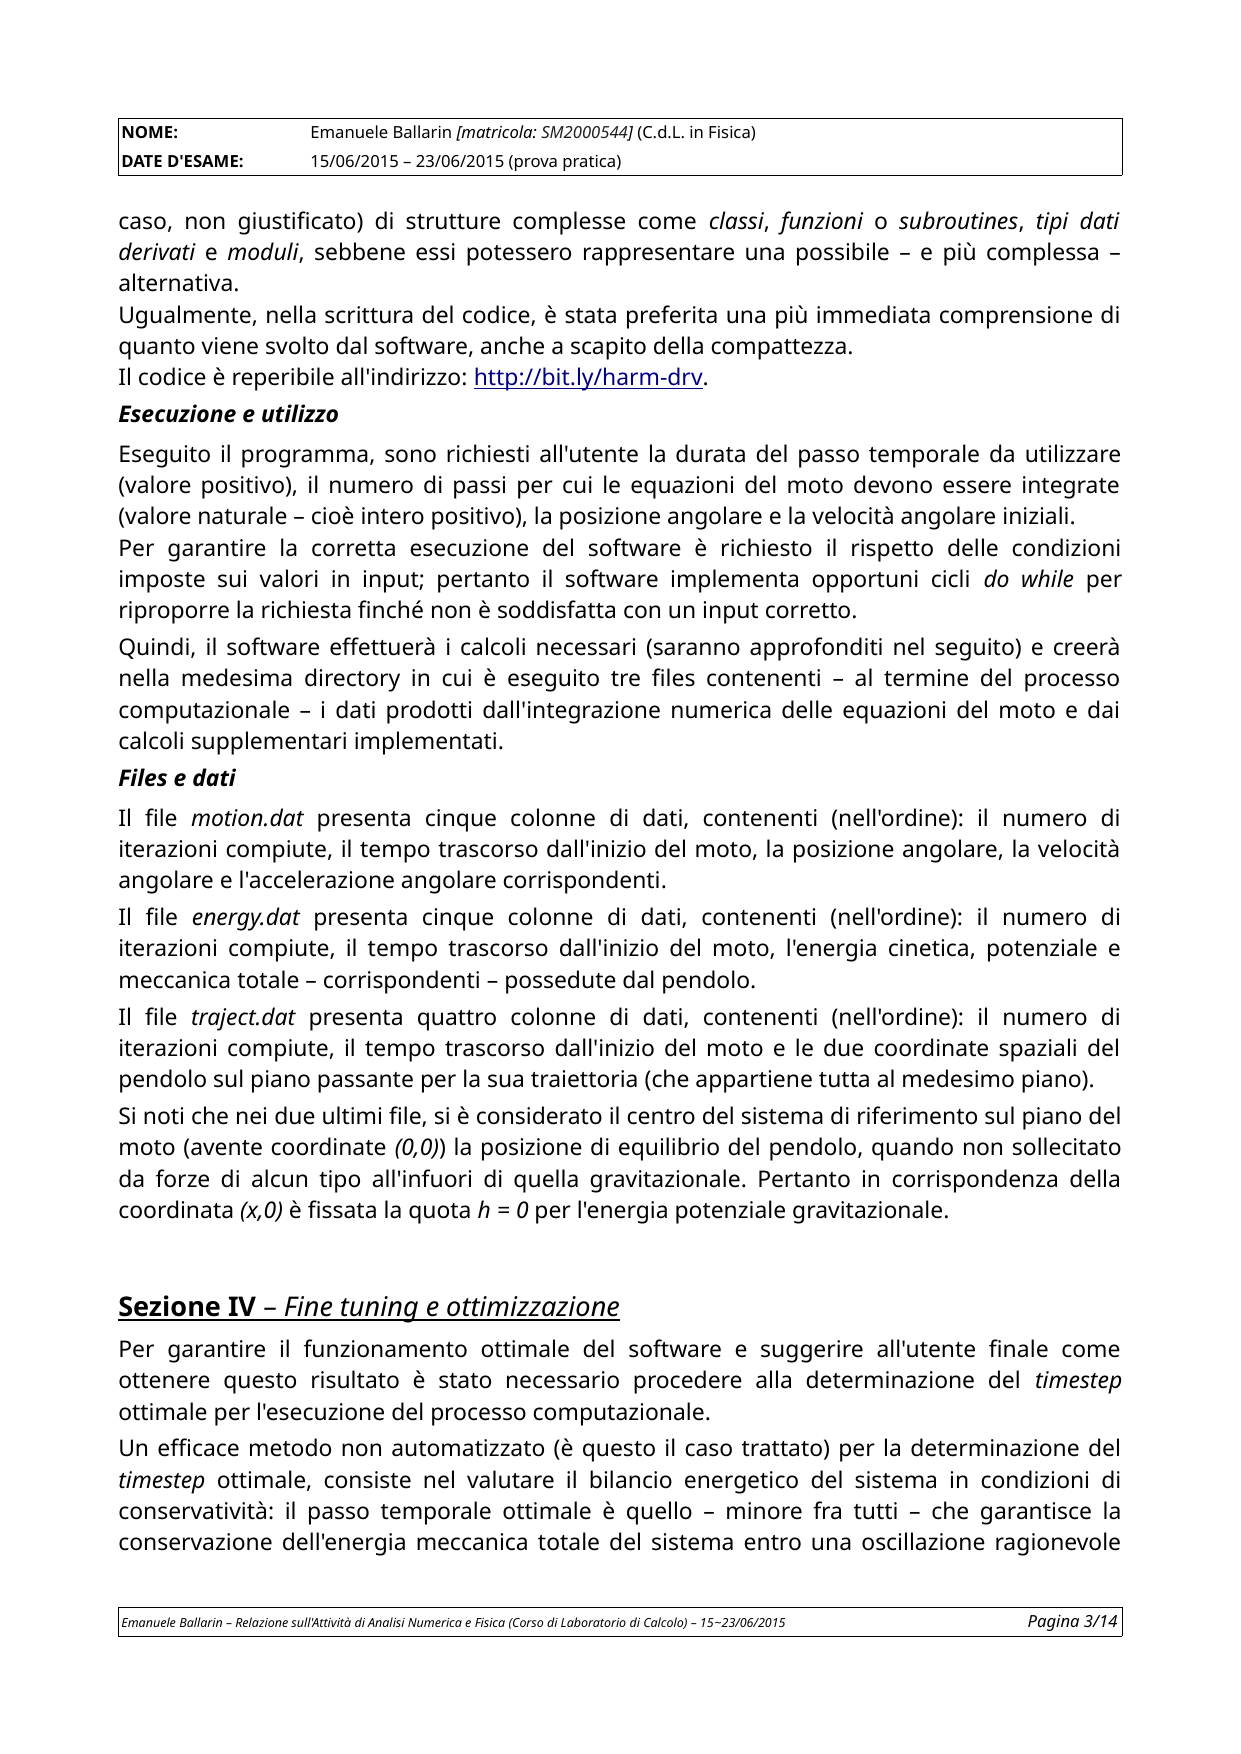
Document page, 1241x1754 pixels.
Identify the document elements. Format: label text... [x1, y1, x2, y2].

text Il codice è reperibile all'indirizzo: http://bit.ly/harm-drv. [118, 361, 1122, 392]
text Files e dati [118, 762, 1122, 793]
text Il file energy.dat presenta cinque colonne di dati, contenenti (nell'ordine): il numero di iterazioni compiute, il tempo trascorso dall'inizio del moto, l'energia cinetica, potenziale e meccanica totale – corrispondenti – possedute dal pendolo. [118, 901, 1122, 995]
text Quindi, il software effettuerà i calcoli necessari (saranno approfonditi nel seguito) e creerà nella medesima directory in cui è eseguito tre files contenenti – al termine del processo computazionale – i dati prodotti dall'integrazione numerica delle equazioni del moto e dai calcoli supplementari implementati. [118, 631, 1122, 756]
text Un efficace metodo non automatizzato (è questo il caso trattato) per la determinazione del timestep ottimale, consiste nel valutare il bilancio energetico del sistema in condizioni di conservatività: il passo temporale ottimale è quello – minore fra tutti – che garantisce la conservazione dell'energia meccanica totale del sistema entro una oscillazione ragionevole [118, 1432, 1122, 1557]
text Eseguito il programma, sono richiesti all'utente la durata del passo temporale da utilizzare (valore positivo), il numero di passi per cui le equazioni del moto devono essere integrate (valore naturale – cioè intero positivo), la posizione angolare e la velocità angolare iniziali. [118, 438, 1122, 532]
text Il file traject.dat presenta quattro colonne di dati, contenenti (nell'ordine): il numero di iterazioni compiute, il tempo trascorso dall'inizio del moto e le due coordinate spaziali del pendolo sul piano passante per la sua traiettoria (che appartiene tutta al medesimo piano). [118, 1001, 1122, 1094]
text Per garantire il funzionamento ottimale del software e suggerire all'utente finale come ottenere questo risultato è stato necessario procedere alla determinazione del timestep ottimale per l'esecuzione del processo computazionale. [118, 1333, 1122, 1427]
text Ugualmente, nella scrittura del codice, è stata preferita una più immediata comprensione di quanto viene svolto dal software, anche a scapito della compattezza. [118, 298, 1122, 361]
text Per garantire la corretta esecuzione del software è richiesto il rispetto delle condizioni imposte sui valori in input; pertanto il software implementa opportuni cicli do while per riproporre la richiesta finché non è soddisfatta con un input corretto. [118, 532, 1122, 625]
text Esecuzione e utilizzo [118, 398, 1122, 429]
text Sezione IV – Fine tuning e ottimizzazione [118, 1287, 1122, 1324]
text Il file motion.dat presenta cinque colonne di dati, contenenti (nell'ordine): il numero di iterazioni compiute, il tempo trascorso dall'inizio del moto, la posizione angolare, la velocità angolare e l'accelerazione angolare corrispondenti. [118, 802, 1122, 895]
text Si noti che nei due ultimi file, si è considerato il centro del sistema di riferimento sul piano del moto (avente coordinate (0,0)) la posizione di equilibrio del pendolo, quando non sollecitato da forze di alcun tipo all'infuori di quella gravitazionale. Pertanto in corrispondenza della coordinata (x,0) è fissata la quota h = 0 per l'energia potenziale gravitazionale. [118, 1100, 1122, 1225]
text caso, non giustificato) di strutture complesse come classi, funzioni o subroutines, tipi dati derivati e moduli, sebbene essi potessero rappresentare una possibile – e più complessa – alternativa. [118, 205, 1122, 298]
